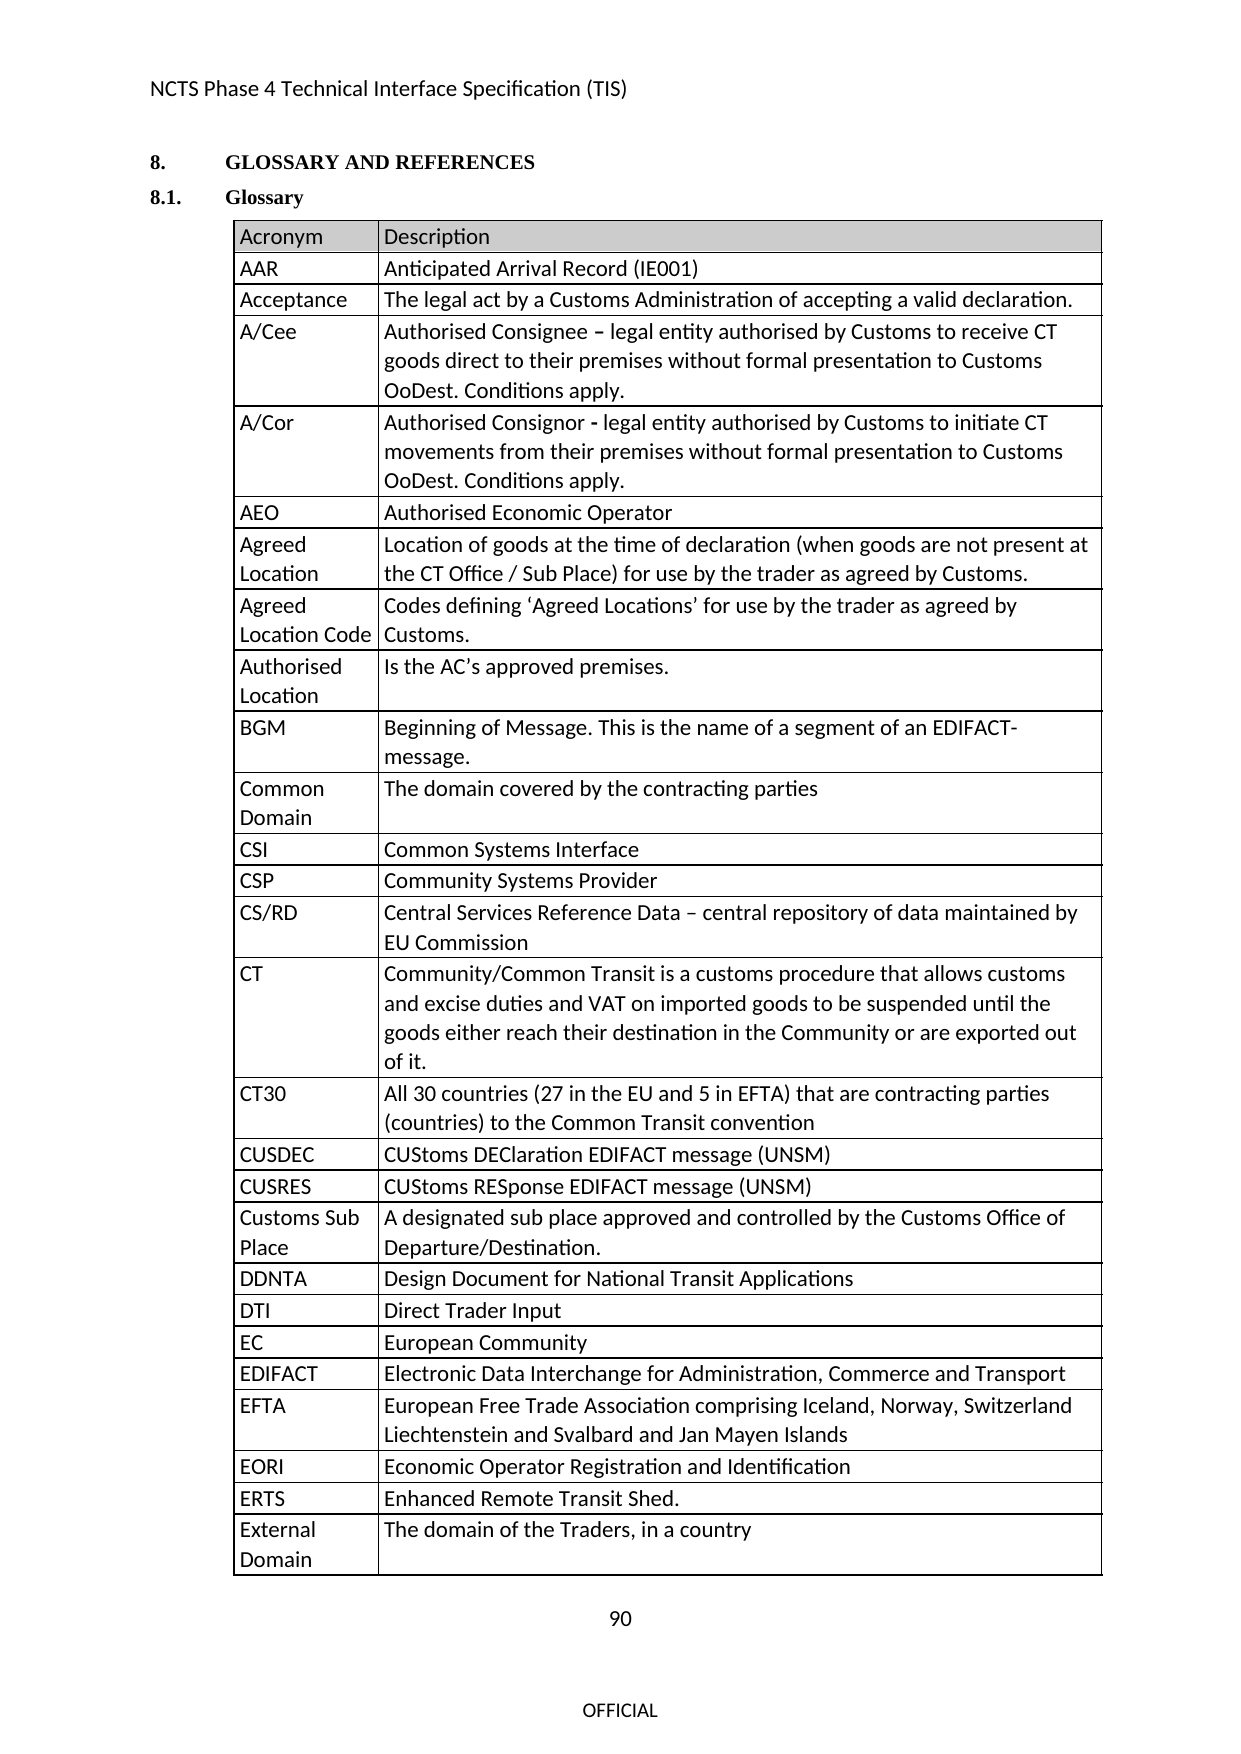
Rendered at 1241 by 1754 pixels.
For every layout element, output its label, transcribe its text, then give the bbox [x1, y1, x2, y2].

table_cell EDIFACT [235, 1359, 378, 1389]
table_cell The domain of the Traders, in a country [379, 1515, 1101, 1574]
subtitle GLOSSARY AND REFERENCES [150, 150, 1090, 174]
table_cell Design Document for National Transit Applications [379, 1264, 1101, 1294]
table_cell AEO [235, 497, 378, 527]
table_cell Common Systems Interface [379, 834, 1101, 864]
table_cell European Free Trade Association comprising Iceland, Norway, Switzerland Liechtenstein and Svalbard and Jan Mayen Islands [379, 1390, 1101, 1450]
table_cell Authorised Location [235, 651, 378, 710]
table_cell CS/RD [235, 897, 378, 957]
table_cell CUStoms DEClaration EDIFACT message (UNSM) [379, 1139, 1101, 1169]
table_header Description [379, 221, 1101, 251]
table_cell Electronic Data Interchange for Administration, Commerce and Transport [379, 1359, 1101, 1389]
table_cell Acceptance [235, 285, 378, 315]
table_cell Authorised Economic Operator [379, 497, 1101, 527]
table_cell CUStoms RESponse EDIFACT message (UNSM) [379, 1171, 1101, 1201]
table_cell BGM [235, 712, 378, 771]
table_cell Codes defining ‘Agreed Locations’ for use by the trader as agreed by Customs. [379, 590, 1101, 649]
table_cell CSI [235, 834, 378, 864]
table_cell CSP [235, 866, 378, 896]
table_cell Anticipated Arrival Record (IE001) [379, 253, 1101, 283]
table_cell EC [235, 1327, 378, 1357]
table_cell A/Cee [235, 316, 378, 405]
table_cell External Domain [235, 1515, 378, 1574]
table_cell All 30 countries (27 in the EU and 5 in EFTA) that are contracting parties (countries) to the Common Transit convention [379, 1078, 1101, 1138]
table_cell Beginning of Message. This is the name of a segment of an EDIFACT-message. [379, 712, 1101, 771]
table_cell The legal act by a Customs Administration of accepting a valid declaration. [379, 285, 1101, 315]
table_cell Authorised Consignor - legal entity authorised by Customs to initiate CT movements from their premises without formal presentation to Customs OoDest. Conditions apply. [379, 407, 1101, 496]
table_cell CUSDEC [235, 1139, 378, 1169]
table_cell EORI [235, 1451, 378, 1481]
table_cell Community/Common Transit is a customs procedure that allows customs and excise duties and VAT on imported goods to be suspended until the goods either reach their destination in the Community or are exported out of it. [379, 958, 1101, 1077]
table_cell Direct Trader Input [379, 1295, 1101, 1325]
table_cell ERTS [235, 1483, 378, 1513]
table_cell The domain covered by the contracting parties [379, 773, 1101, 832]
table_cell Common Domain [235, 773, 378, 832]
table_cell DDNTA [235, 1264, 378, 1294]
table_cell Enhanced Remote Transit Shed. [379, 1483, 1101, 1513]
table_cell Economic Operator Registration and Identification [379, 1451, 1101, 1481]
table_cell CT30 [235, 1078, 378, 1138]
table_cell A designated sub place approved and controlled by the Customs Office of Departure/Destination. [379, 1203, 1101, 1262]
table_cell European Community [379, 1327, 1101, 1357]
table_cell Agreed Location [235, 529, 378, 588]
table_cell DTI [235, 1295, 378, 1325]
subtitle Glossary [150, 185, 1090, 209]
table_cell Location of goods at the time of declaration (when goods are not present at the CT Office / Sub Place) for use by the trader as agreed by Customs. [379, 529, 1101, 588]
table_cell Community Systems Provider [379, 866, 1101, 896]
table_cell Is the AC’s approved premises. [379, 651, 1101, 710]
table_cell Central Services Reference Data – central repository of data maintained by EU Commission [379, 897, 1101, 957]
table_cell Authorised Consignee – legal entity authorised by Customs to receive CT goods direct to their premises without formal presentation to Customs OoDest. Conditions apply. [379, 316, 1101, 405]
table_cell CT [235, 958, 378, 1077]
table_cell Customs Sub Place [235, 1203, 378, 1262]
table_cell A/Cor [235, 407, 378, 496]
table_cell AAR [235, 253, 378, 283]
table_cell CUSRES [235, 1171, 378, 1201]
table_header Acronym [235, 221, 378, 251]
table_cell EFTA [235, 1390, 378, 1450]
table_cell Agreed Location Code [235, 590, 378, 649]
